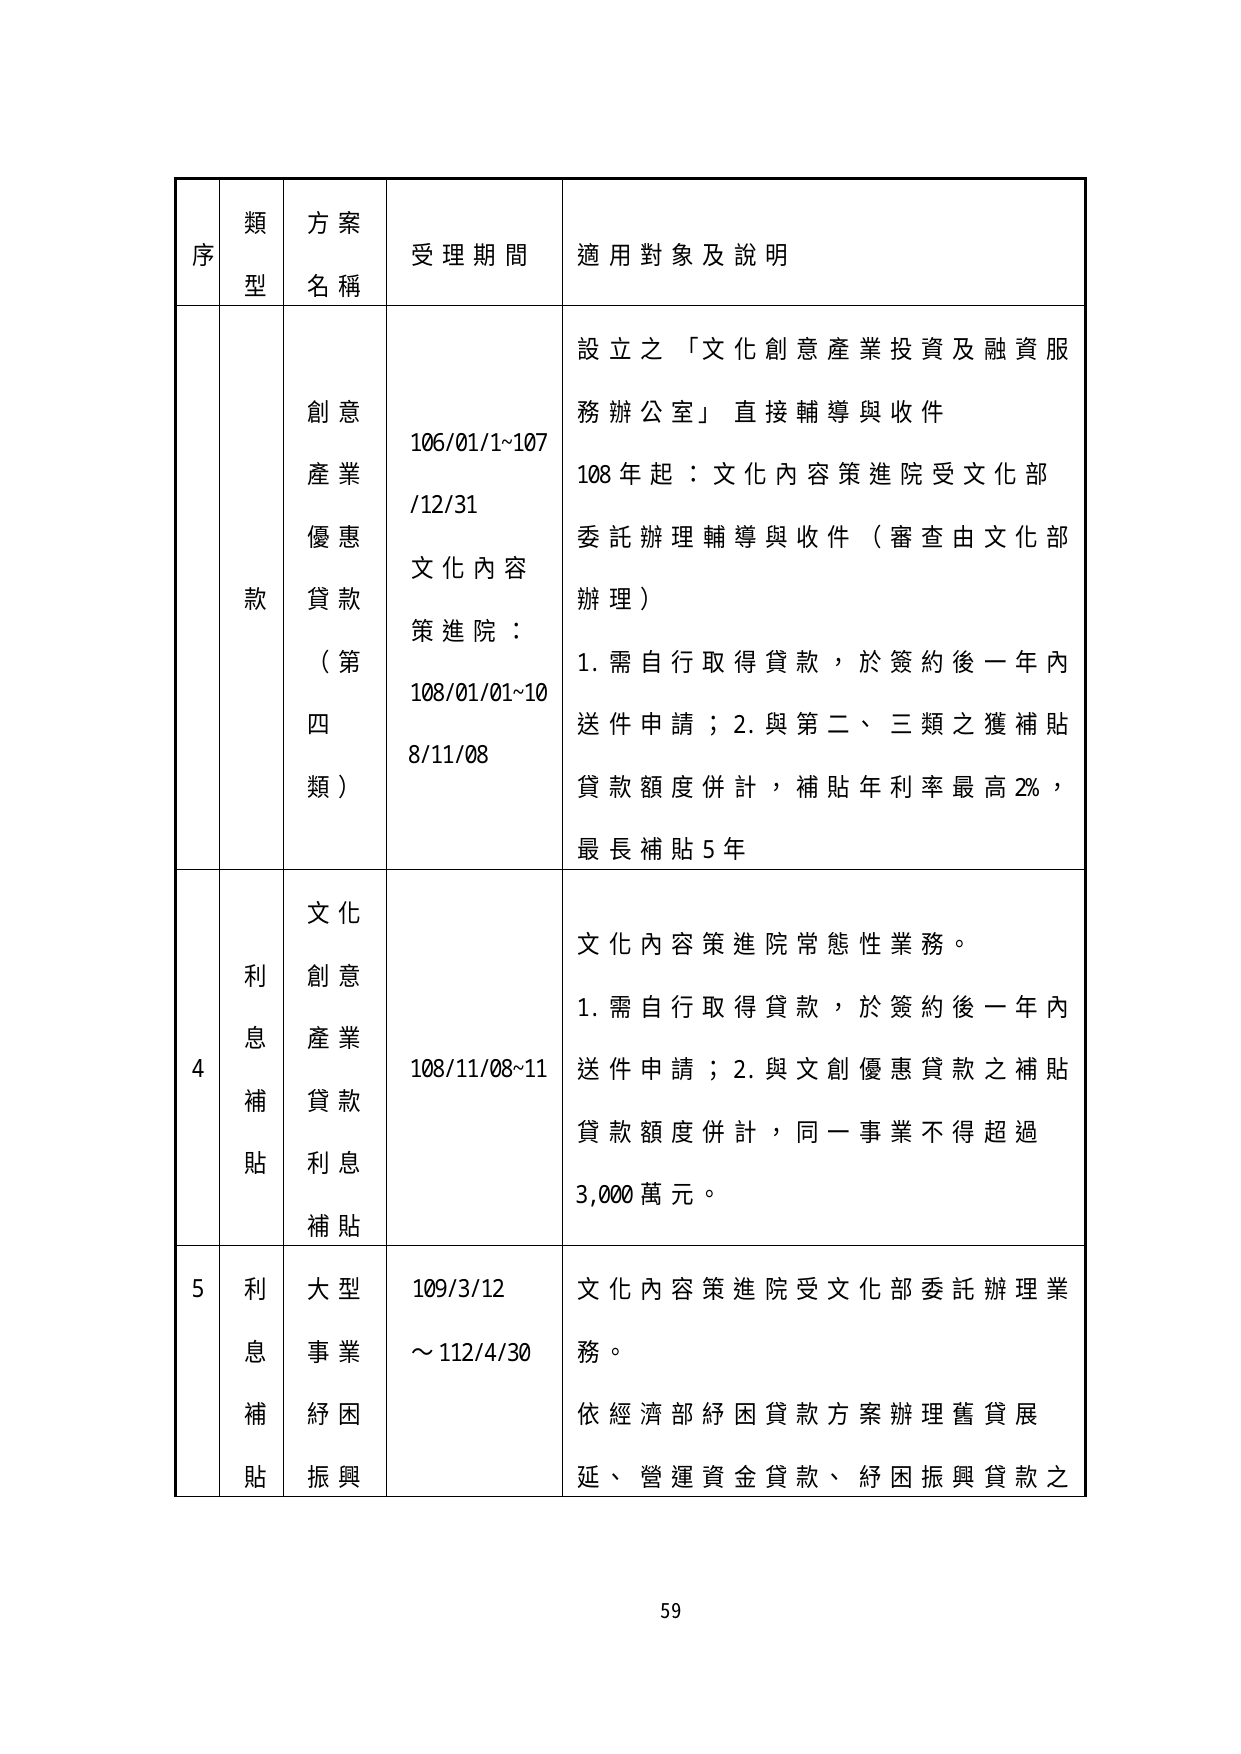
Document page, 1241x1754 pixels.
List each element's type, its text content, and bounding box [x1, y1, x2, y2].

table_header 類型 [220, 180, 283, 305]
table_header 適用對象及說明 [563, 180, 1084, 305]
table_cell [177, 306, 219, 869]
table_cell 109/3/12 ～112/4/30 [387, 1246, 562, 1496]
table_cell 利息補貼 [220, 1246, 283, 1496]
table_header 序 [177, 180, 219, 305]
table_cell 創意產業優惠貸款（第四類） [284, 306, 386, 869]
table_cell 大型事業紓困振興 [284, 1246, 386, 1496]
table_cell 文化內容策進院常態性業務。 1.需自行取得貸款，於簽約後一年內送件申請；2.與文創優惠貸款之補貼貸款額度併計，同一事業不得超過3,000萬元。 [563, 870, 1084, 1245]
table_cell 款 [220, 306, 283, 869]
table_cell 利息補貼 [220, 870, 283, 1245]
table_cell 文化創意產業貸款利息補貼 [284, 870, 386, 1245]
table_cell 108/11/08~11 [387, 870, 562, 1245]
table_cell 106/01/1~107/12/31 文化內容策進院：108/01/01~108/11/08 [387, 306, 562, 869]
table_cell 文化內容策進院受文化部委託辦理業務。 依經濟部紓困貸款方案辦理舊貸展延、營運資金貸款、紓困振興貸款之 [563, 1246, 1084, 1496]
table_header 受理期間 [387, 180, 562, 305]
table_cell 4 [177, 870, 219, 1245]
table_header 方案名稱 [284, 180, 386, 305]
table_cell 設立之「文化創意產業投資及融資服務辦公室」直接輔導與收件 108年起：文化內容策進院受文化部委託辦理輔導與收件（審查由文化部辦理） 1.需自行取得貸款，於簽約後一年內送件申請；2.與第二、三類之獲補貼貸款額度併計，補貼年利率最高2%，最長補貼5年 [563, 306, 1084, 869]
table_cell 5 [177, 1246, 219, 1496]
